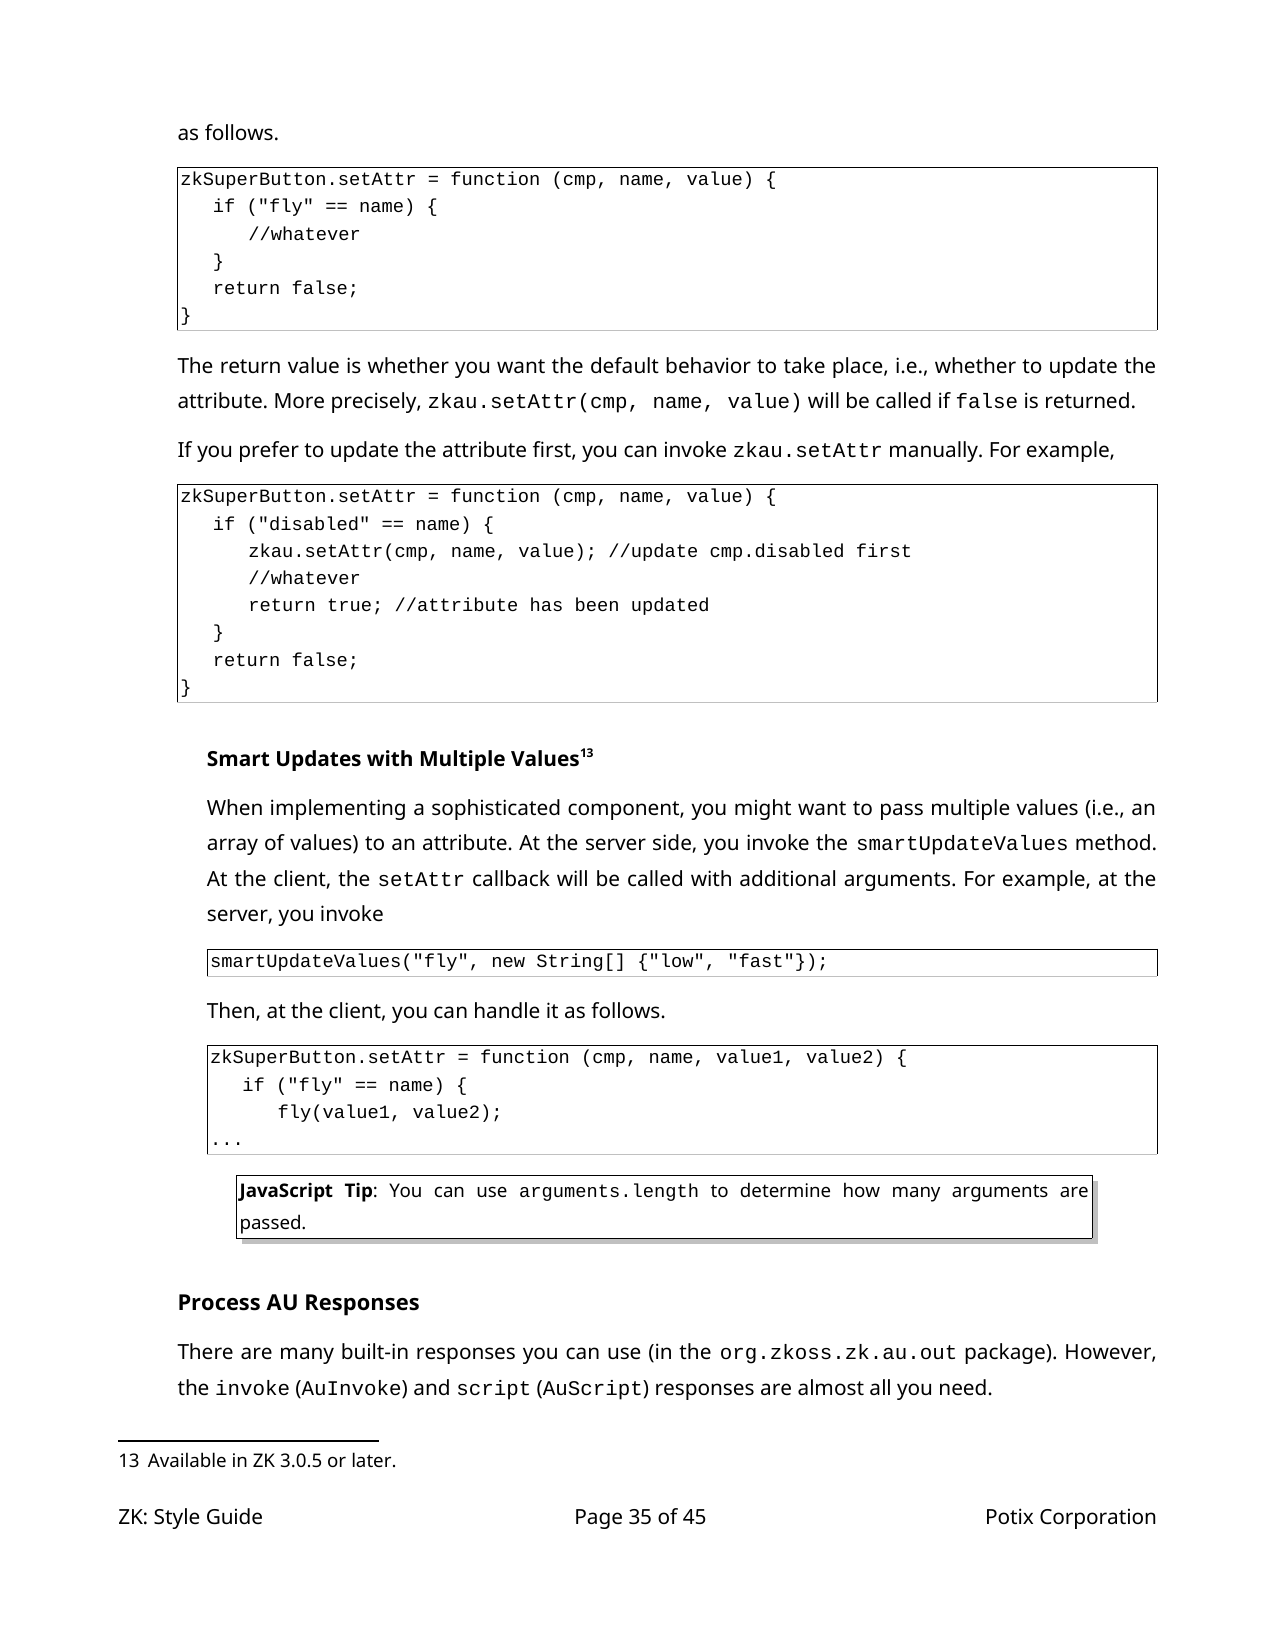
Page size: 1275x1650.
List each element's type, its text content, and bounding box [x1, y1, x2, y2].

text return false; [178, 647, 1157, 672]
text if ("disabled" == name) { [178, 512, 1157, 536]
subtitle Process AU Responses [177, 1287, 1157, 1317]
text return true; //attribute has been updated [178, 593, 1157, 617]
text zkSuperButton.setAttr = function (cmp, name, value) { [178, 168, 1157, 191]
text JavaScript Tip: You can use arguments.length to determine how many arguments are passed. [237, 1176, 1092, 1238]
text The return value is whether you want the default behavior to take place, i.e., whether to update the attribute. More precisely, zkau.setAttr(cmp, name, value) will be called if false is returned. [177, 351, 1157, 414]
text fly(value1, value2); [208, 1099, 1157, 1124]
text } [178, 675, 1157, 702]
text If you prefer to update the attribute first, you can invoke zkau.setAttr manually. For example, [177, 435, 1157, 464]
text There are many built-in responses you can use (in the org.zkoss.zk.au.out package). However, the invoke (AuInvoke) and script (AuScript) responses are almost all you need. [177, 1337, 1157, 1401]
text if ("fly" == name) { [208, 1072, 1157, 1097]
text //whatever [178, 221, 1157, 246]
text Available in ZK 3.0.5 or later. [118, 1447, 1157, 1473]
text return false; [178, 276, 1157, 300]
subtitle Smart Updates with Multiple Values [207, 744, 1157, 773]
text } [178, 303, 1157, 330]
text When implementing a sophisticated component, you might want to pass multiple values (i.e., an array of values) to an attribute. At the server side, you invoke the smartUpdateValues method. At the client, the setAttr callback will be called with additional arguments. For example, at the server, you invoke [207, 793, 1157, 928]
text } [178, 248, 1157, 273]
text as follows. [177, 118, 1157, 146]
text if ("fly" == name) { [178, 194, 1157, 218]
text zkSuperButton.setAttr = function (cmp, name, value) { [178, 485, 1157, 509]
text zkSuperButton.setAttr = function (cmp, name, value1, value2) { [208, 1046, 1157, 1069]
text smartUpdateValues("fly", new String[] {"low", "fast"}); [208, 950, 1157, 976]
text Then, at the client, you can handle it as follows. [207, 996, 1157, 1024]
text //whatever [178, 566, 1157, 590]
text ... [208, 1127, 1157, 1154]
text } [178, 620, 1157, 644]
text zkau.setAttr(cmp, name, value); //update cmp.disabled first [178, 539, 1157, 563]
